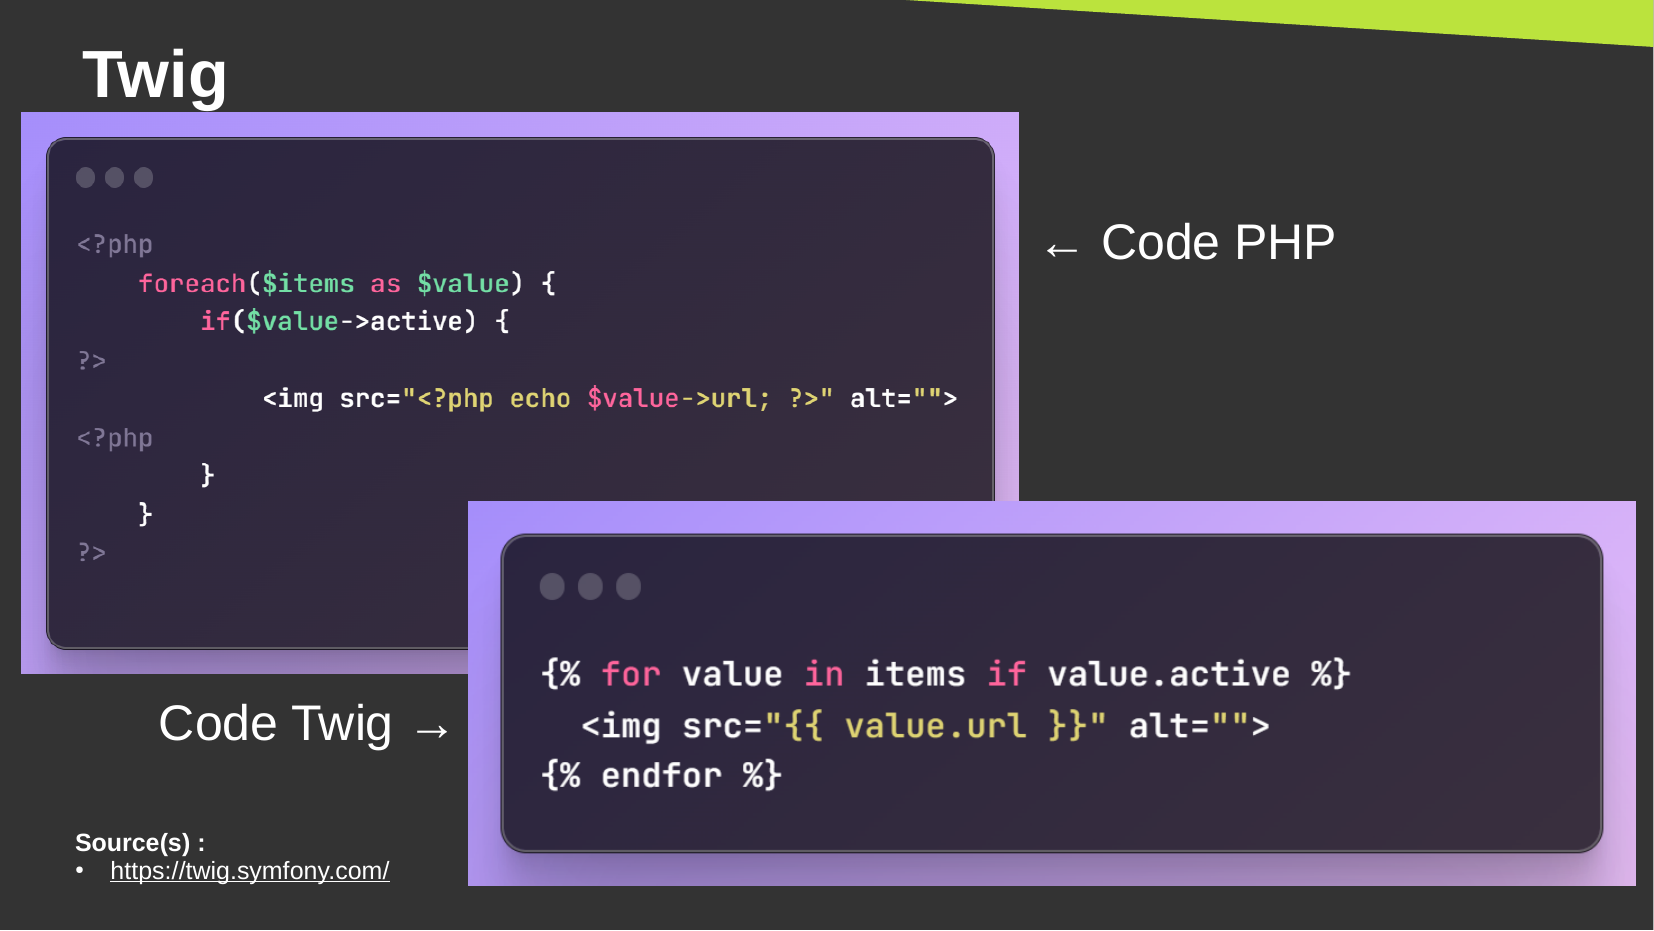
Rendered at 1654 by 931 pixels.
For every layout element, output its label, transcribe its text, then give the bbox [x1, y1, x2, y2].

text_box ← Code PHP [1022, 206, 1436, 278]
text_box Code Twig → [59, 687, 468, 758]
text_box [906, 0, 1654, 47]
title Twig [82, 37, 1571, 112]
picture [21, 112, 1636, 886]
text_box Source(s) : https://twig.symfony.com/ [60, 821, 1546, 931]
